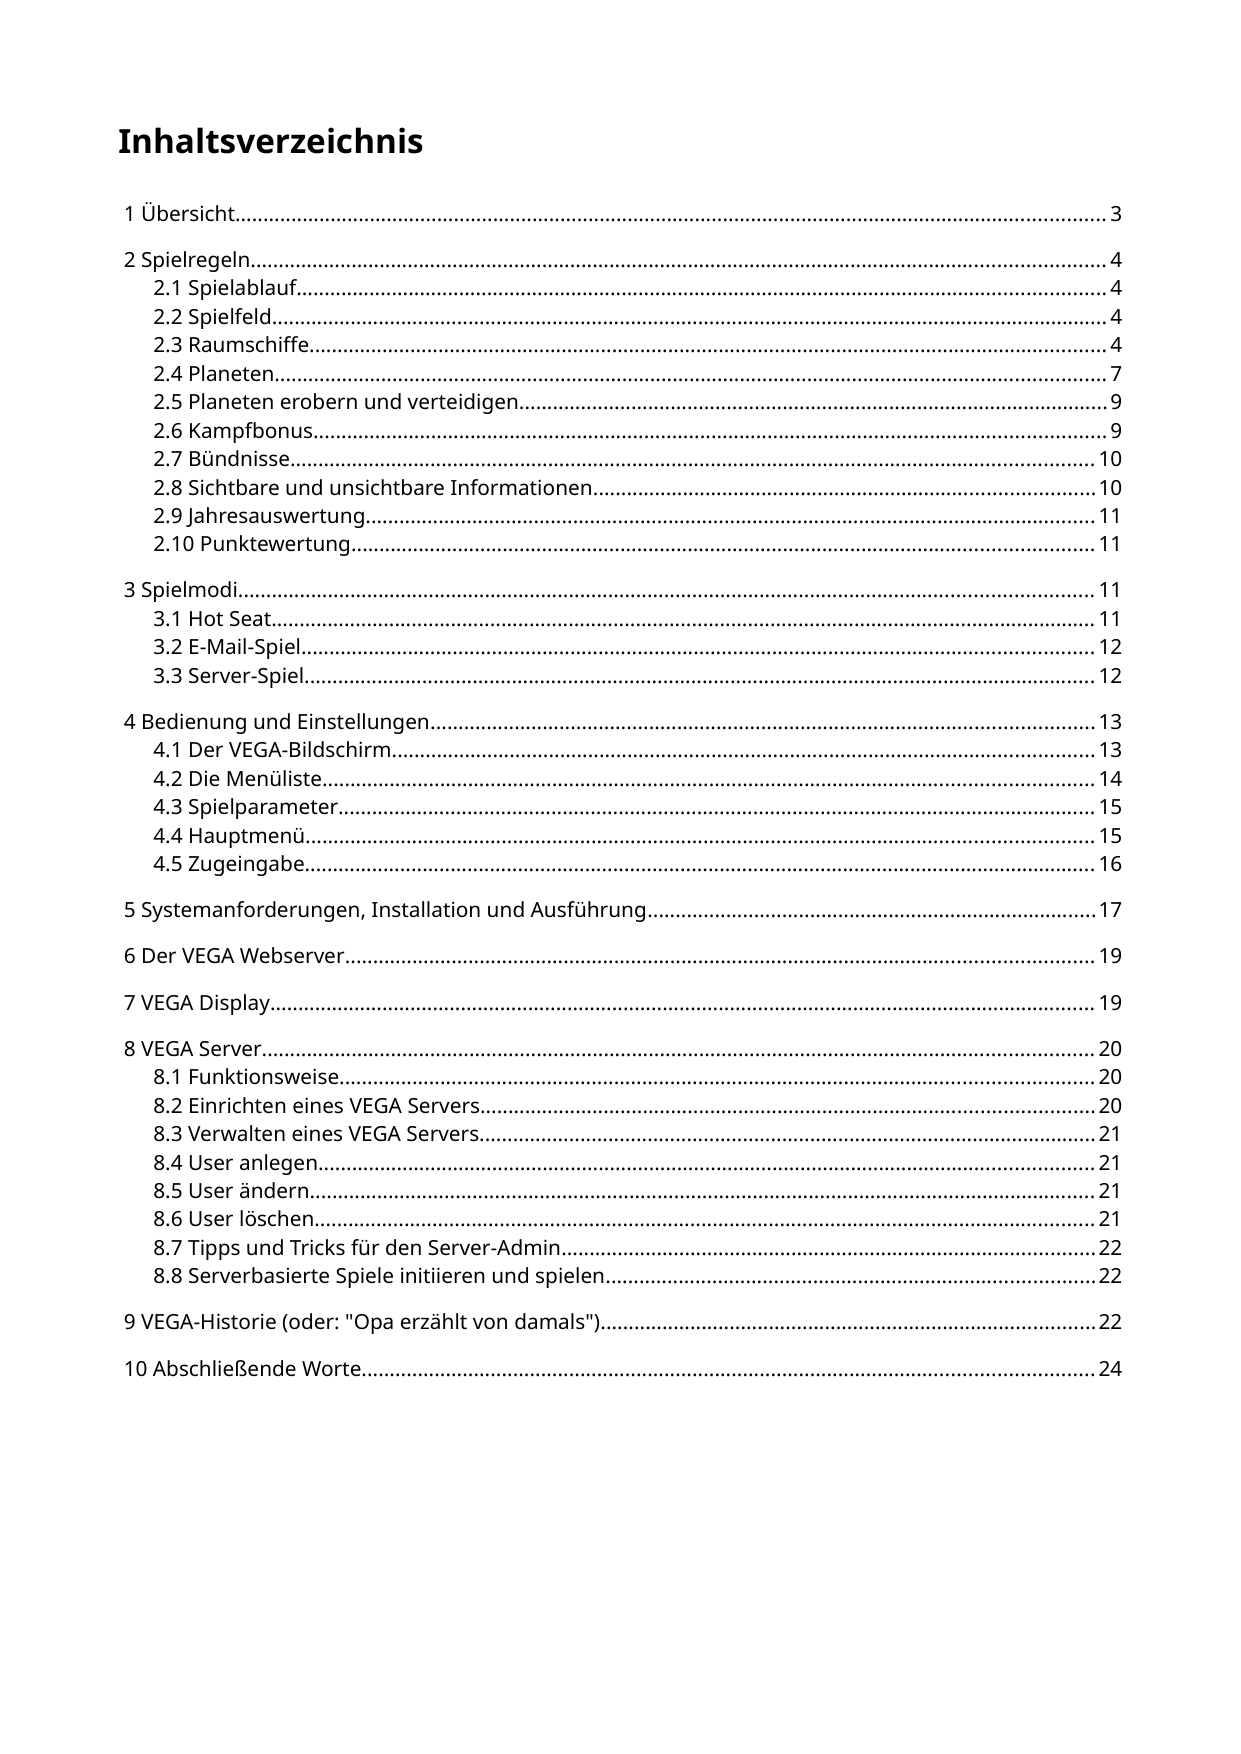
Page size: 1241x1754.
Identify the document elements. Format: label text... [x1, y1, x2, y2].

text 8.5 User ändern 21 [148, 1176, 1122, 1204]
text 4.3 Spielparameter 15 [148, 792, 1122, 821]
text 6 Der VEGA Webserver 19 [118, 942, 1122, 970]
text 3.3 Server-Spiel 12 [148, 661, 1122, 689]
text 2.6 Kampfbonus 9 [148, 416, 1122, 444]
text 8.8 Serverbasierte Spiele initiieren und spielen 22 [148, 1261, 1122, 1290]
text 2.4 Planeten 7 [148, 359, 1122, 387]
text 8.2 Einrichten eines VEGA Servers 20 [148, 1091, 1122, 1119]
text 4 Bedienung und Einstellungen 13 [118, 707, 1122, 736]
text 2.10 Punktewertung 11 [148, 529, 1122, 558]
text 4.2 Die Menüliste 14 [148, 764, 1122, 792]
text 8.6 User löschen 21 [148, 1204, 1122, 1233]
text 4.5 Zugeingabe 16 [148, 849, 1122, 878]
text 5 Systemanforderungen, Installation und Ausführung 17 [118, 895, 1122, 924]
text 4.1 Der VEGA-Bildschirm 13 [148, 736, 1122, 764]
text 2.5 Planeten erobern und verteidigen 9 [148, 387, 1122, 416]
text 3.2 E-Mail-Spiel 12 [148, 632, 1122, 661]
text 8.4 User anlegen 21 [148, 1148, 1122, 1176]
text 8.7 Tipps und Tricks für den Server-Admin 22 [148, 1233, 1122, 1261]
text 3 Spielmodi 11 [118, 576, 1122, 604]
text 4.4 Hauptmenü 15 [148, 821, 1122, 849]
text 1 Übersicht 3 [118, 199, 1122, 227]
text 2.2 Spielfeld 4 [148, 302, 1122, 330]
text 8.3 Verwalten eines VEGA Servers 21 [148, 1119, 1122, 1148]
text 8 VEGA Server 20 [118, 1034, 1122, 1062]
subtitle Inhaltsverzeichnis [118, 118, 1122, 163]
text 7 VEGA Display 19 [118, 988, 1122, 1016]
text 8.1 Funktionsweise 20 [148, 1062, 1122, 1091]
text 2.3 Raumschiffe 4 [148, 330, 1122, 359]
text 2.1 Spielablauf 4 [148, 273, 1122, 302]
text 10 Abschließende Worte 24 [118, 1354, 1122, 1382]
text 3.1 Hot Seat 11 [148, 604, 1122, 632]
text 2.8 Sichtbare und unsichtbare Informationen 10 [148, 473, 1122, 501]
text 2 Spielregeln 4 [118, 245, 1122, 273]
text 9 VEGA-Historie (oder: "Opa erzählt von damals") 22 [118, 1307, 1122, 1336]
text 2.9 Jahresauswertung 11 [148, 501, 1122, 529]
text 2.7 Bündnisse 10 [148, 444, 1122, 473]
